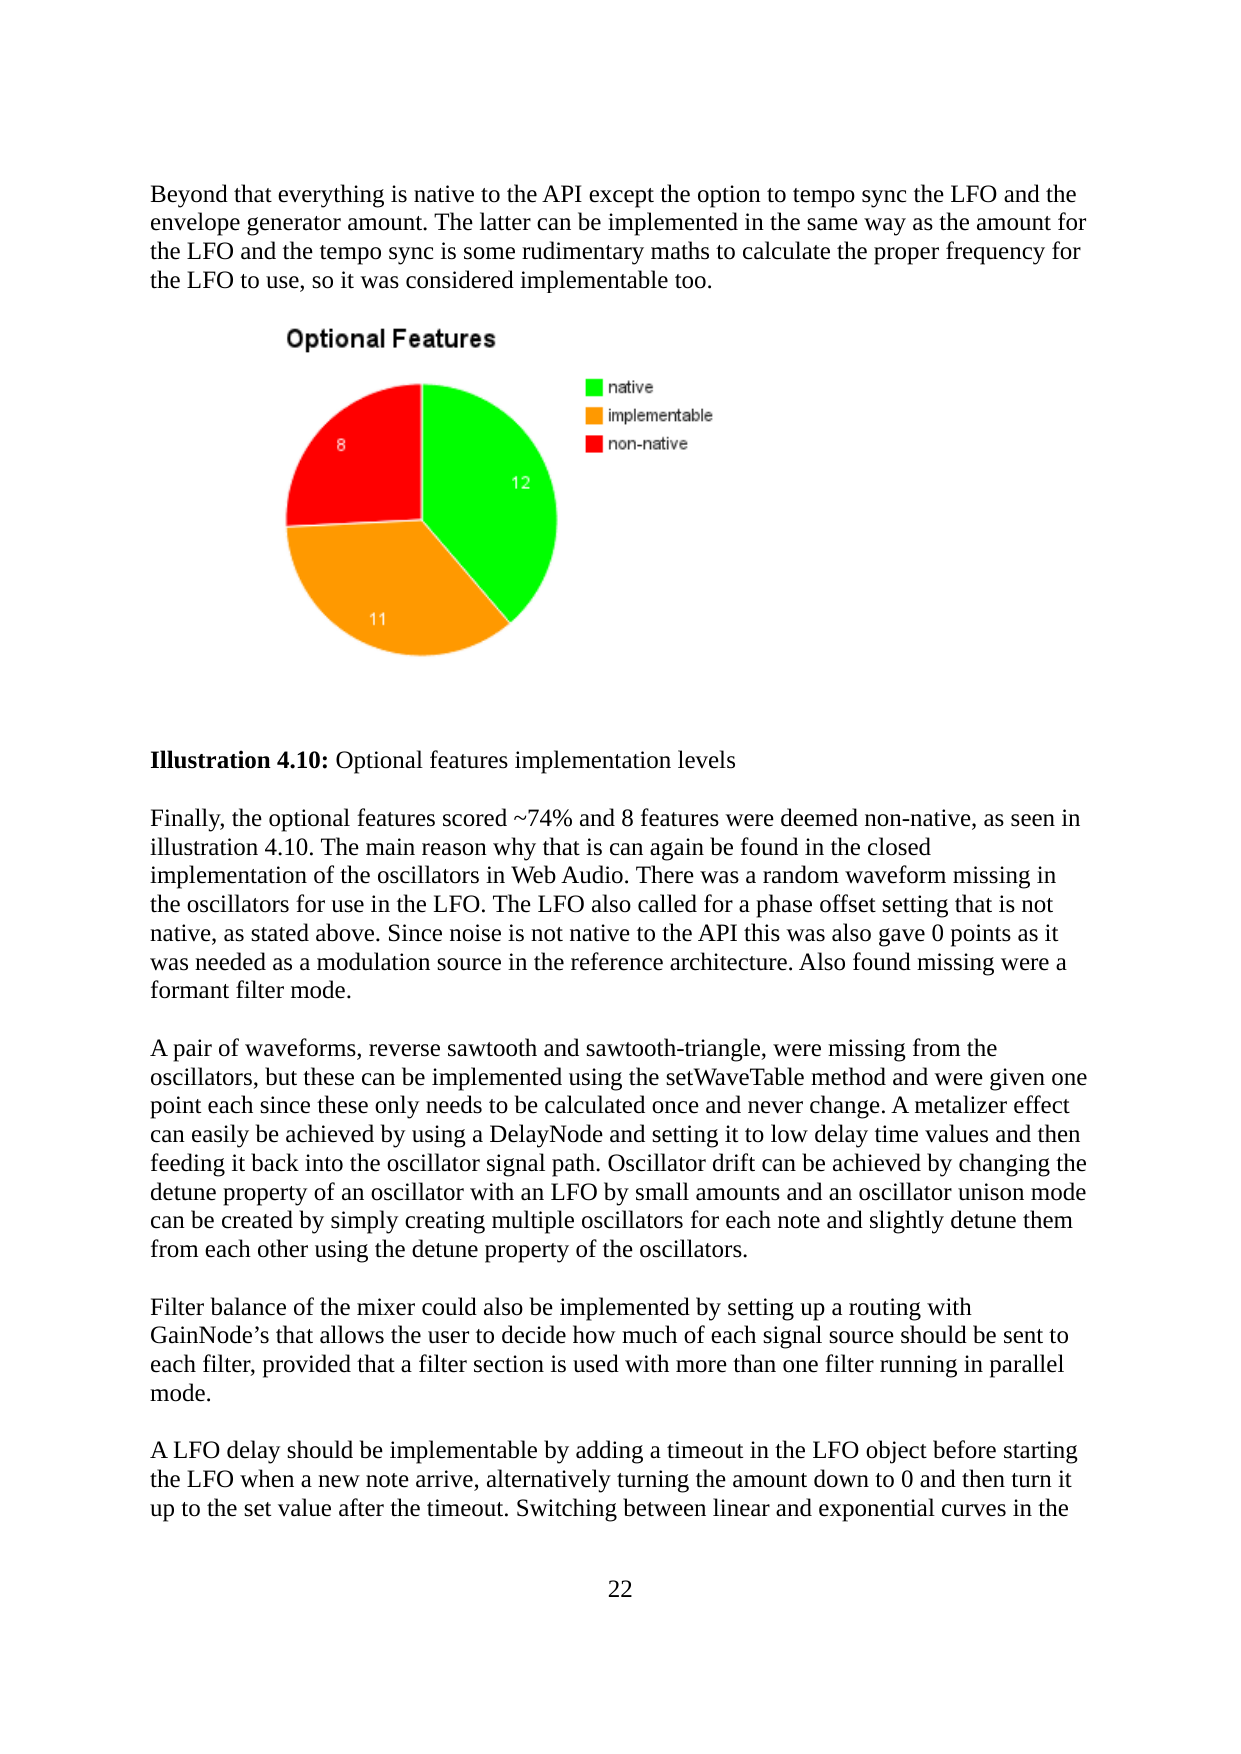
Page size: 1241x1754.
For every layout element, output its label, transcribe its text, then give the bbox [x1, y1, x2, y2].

text Illustration 4.10: Optional features implementation levels [150, 745, 1090, 774]
text Filter balance of the mixer could also be implemented by setting up a routing with GainNode’s that allows the user to decide how much of each signal source should be sent to each filter, provided that a filter section is used with more than one filter running in parallel mode. [150, 1292, 1090, 1407]
text A pair of waveforms, reverse sawtooth and sawtooth-triangle, were missing from the oscillators, but these can be implemented using the setWaveTable method and were given one point each since these only needs to be calculated once and never change. A metalizer effect can easily be achieved by using a DelayNode and setting it to low delay time values and then feeding it back into the oscillator signal path. Oscillator drift can be achieved by changing the detune property of an oscillator with an LFO by small amounts and an oscillator unison mode can be created by simply creating multiple oscillators for each note and slightly detune them from each other using the detune property of the oscillators. [150, 1033, 1090, 1263]
text Beyond that everything is native to the API except the option to tempo sync the LFO and the envelope generator amount. The latter can be implemented in the same way as the amount for the LFO and the tempo sync is some rudimentary maths to calculate the proper frequency for the LFO to use, so it was considered implementable too. [150, 179, 1090, 294]
text A LFO delay should be implementable by adding a timeout in the LFO object before starting the LFO when a new note arrive, alternatively turning the amount down to 0 and then turn it up to the set value after the timeout. Switching between linear and exponential curves in the [150, 1435, 1090, 1522]
text Finally, the optional features scored ~74% and 8 features were deemed non-native, as seen in illustration 4.10. The main reason why that is can again be found in the closed implementation of the oscillators in Web Audio. There was a random waveform missing in the oscillators for use in the LFO. The LFO also called for a phase offset setting that is not native, as stated above. Since noise is not native to the API this was also gave 0 points as it was needed as a modulation source in the reference architecture. Also found missing were a formant filter mode. [150, 803, 1090, 1004]
picture [150, 293, 861, 746]
